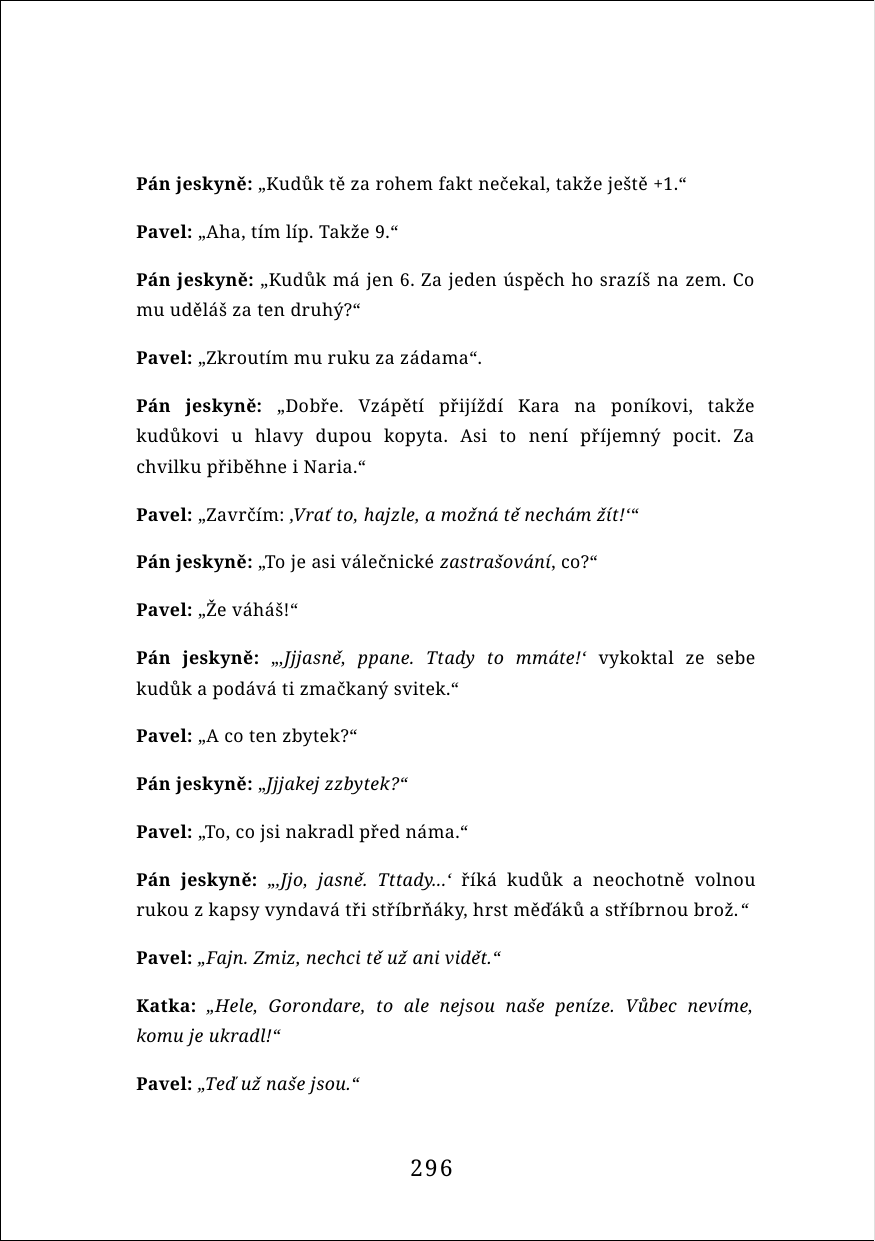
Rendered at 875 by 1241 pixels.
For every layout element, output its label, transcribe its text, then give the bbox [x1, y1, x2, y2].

text Pán jeskyně: „To je asi válečnické zastrašování, co?“ [136, 550, 756, 574]
text Pán jeskyně: „‚Jjo, jasně. Tttady...‘ říká kudůk a neochotně volnou rukou z kapsy vyndavá tři stříbrňáky, hrst měďáků a stříbrnou brož.“ [136, 868, 756, 922]
text Pán jeskyně: „‚Jjjasně, ppane. Ttady to mmáte!‘ vykoktal ze sebe kudůk a podává ti zmačkaný svitek.“ [136, 646, 756, 700]
text Pavel: „A co ten zbytek?“ [136, 724, 756, 748]
text Pavel: „Zavrčím: ‚Vrať to, hajzle, a možná tě nechám žít!‘“ [136, 502, 756, 526]
text Pavel: „Fajn. Zmiz, nechci tě už ani vidět.“ [136, 946, 756, 970]
text Pán jeskyně: „Kudůk má jen 6. Za jeden úspěch ho srazíš na zem. Co mu uděláš za ten druhý?“ [136, 268, 756, 322]
text Pavel: „Aha, tím líp. Takže 9.“ [136, 220, 756, 244]
text Katka: „Hele, Gorondare, to ale nejsou naše peníze. Vůbec nevíme, komu je ukradl!“ [136, 994, 756, 1048]
text Pavel: „Teď už naše jsou.“ [136, 1072, 756, 1096]
text Pán jeskyně: „Jjjakej zzbytek?“ [136, 772, 756, 796]
text Pán jeskyně: „Dobře. Vzápětí přijíždí Kara na poníkovi, takže kudůkovi u hlavy dupou kopyta. Asi to není příjemný pocit. Za chvilku přiběhne i Naria.“ [136, 394, 756, 478]
text Pavel: „Zkroutím mu ruku za zádama“. [136, 346, 756, 370]
text Pán jeskyně: „Kudůk tě za rohem fakt nečekal, takže ještě +1.“ [136, 172, 756, 196]
text Pavel: „Že váháš!“ [136, 598, 756, 622]
text Pavel: „To, co jsi nakradl před náma.“ [136, 820, 756, 844]
